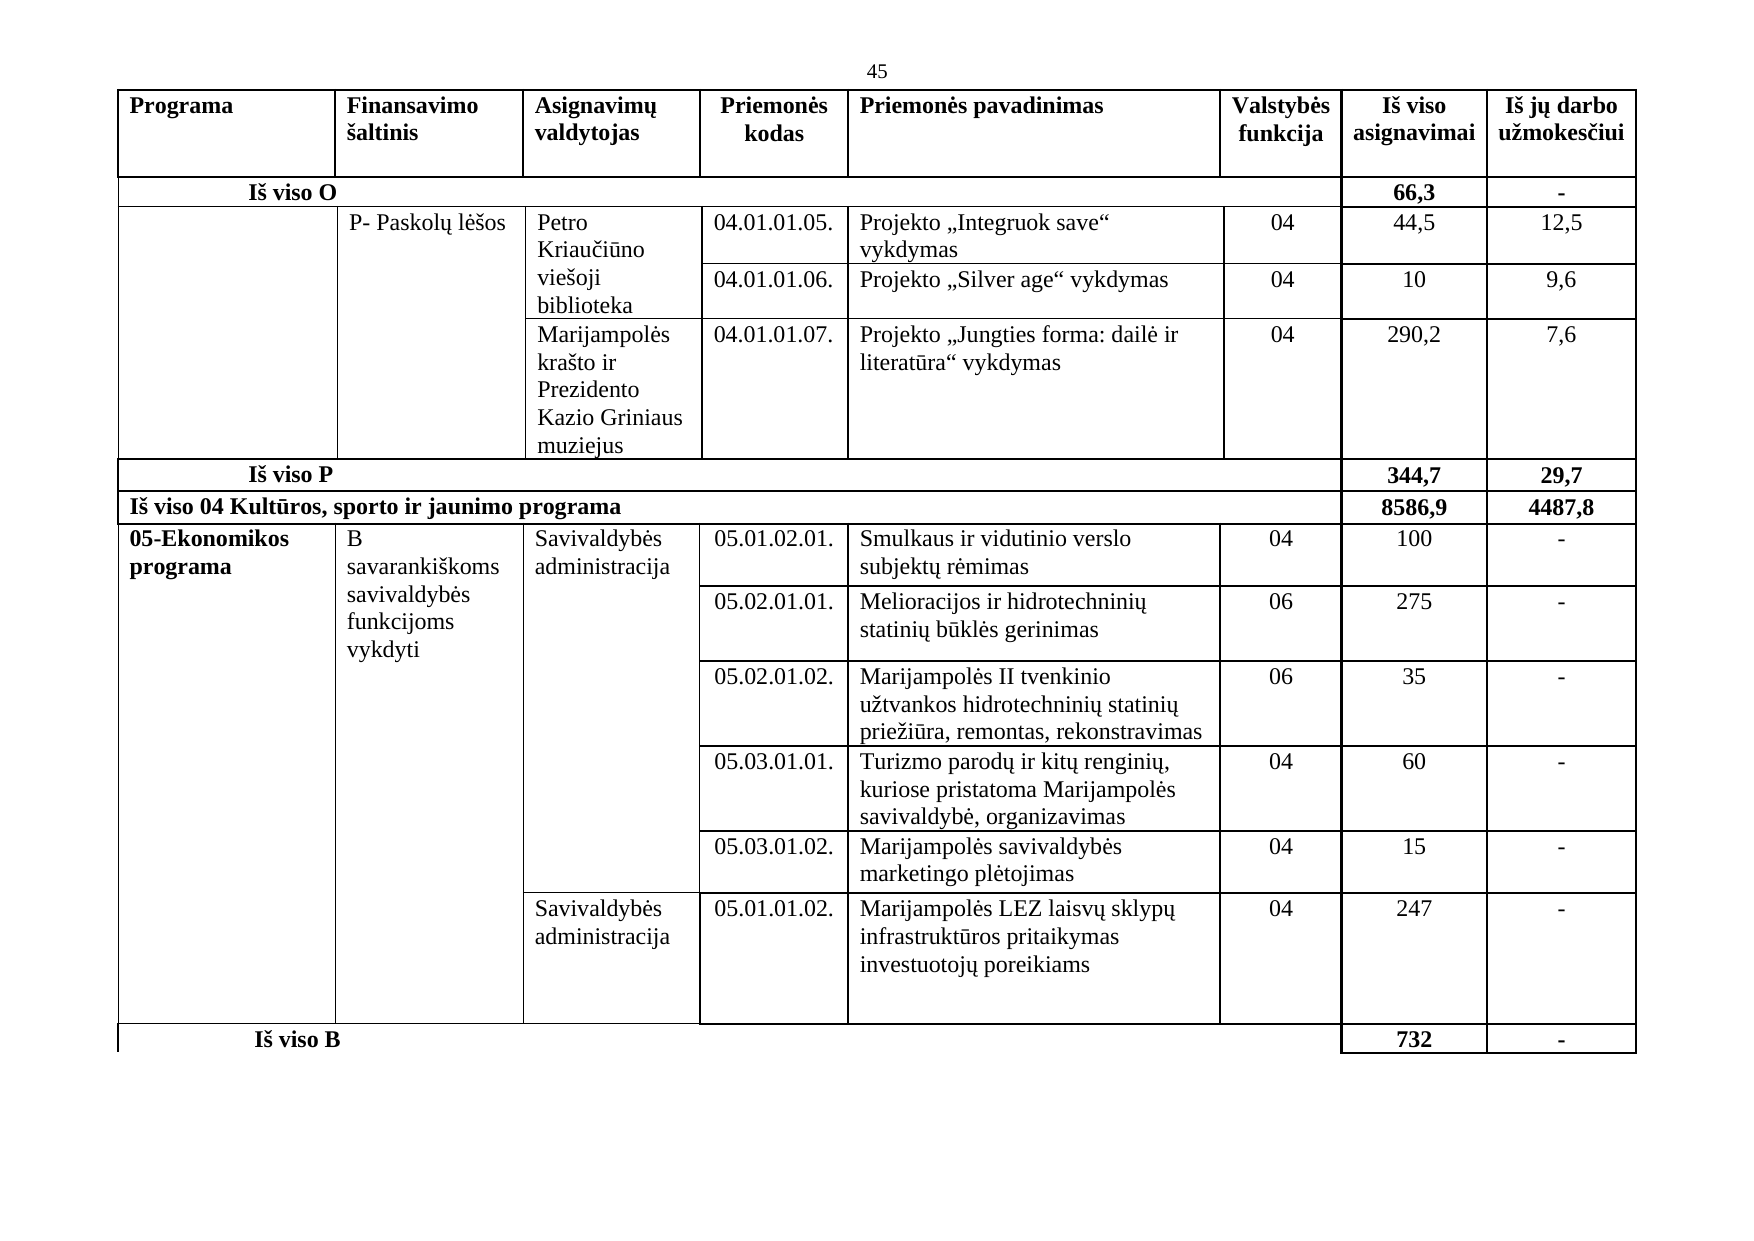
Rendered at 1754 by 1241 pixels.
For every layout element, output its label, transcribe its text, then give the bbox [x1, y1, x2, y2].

table_cell 100 [1343, 525, 1486, 585]
table_cell Marijampolės II tvenkinio užtvankos hidrotechninių statinių priežiūra, remontas, rekonstravimas [849, 662, 1219, 745]
table_cell Marijampolės krašto ir Prezidento Kazio Griniaus muziejus [526, 319, 701, 458]
table_cell Marijampolės LEZ laisvų sklypų infrastruktūros pritaikymas investuotojų poreikiams [849, 894, 1219, 1022]
table_cell Projekto „Integruok save“ vykdymas [849, 207, 1223, 263]
table_cell 15 [1343, 832, 1486, 892]
table_header Asignavimų valdytojas [524, 91, 699, 146]
table_cell Iš viso O [119, 178, 1340, 206]
table_cell 06 [1221, 587, 1340, 660]
table_cell Melioracijos ir hidrotechninių statinių būklės gerinimas [849, 587, 1219, 660]
table_cell [849, 146, 1219, 176]
table_cell [524, 146, 699, 176]
table_cell 9,6 [1488, 265, 1635, 318]
table_cell [1221, 146, 1340, 176]
table_cell Savivaldybės administracija [524, 525, 699, 892]
table_cell 04 [1225, 207, 1340, 263]
table_cell 247 [1343, 894, 1486, 1022]
table_cell 04 [1221, 747, 1340, 830]
table_cell 04 [1221, 525, 1340, 585]
table_cell 05.01.01.02. [701, 894, 847, 1022]
table_cell - [1488, 832, 1635, 892]
table_cell 60 [1343, 747, 1486, 830]
table_cell Turizmo parodų ir kitų renginių, kuriose pristatoma Marijampolės savivaldybė, organizavimas [849, 747, 1219, 830]
table_cell 04.01.01.05. [703, 207, 847, 263]
table_cell 4487,8 [1488, 492, 1635, 522]
table_cell 12,5 [1488, 208, 1635, 263]
table_cell Projekto „Silver age“ vykdymas [849, 264, 1223, 318]
table_cell [119, 207, 337, 458]
table_cell Iš viso P [119, 460, 1340, 489]
table_cell 44,5 [1343, 208, 1486, 263]
table_cell Petro Kriaučiūno viešoji biblioteka [526, 207, 701, 318]
table_header Finansavimo šaltinis [336, 91, 522, 146]
table_cell 35 [1343, 662, 1486, 745]
table_cell Smulkaus ir vidutinio verslo subjektų rėmimas [849, 525, 1219, 585]
table_cell 05.03.01.02. [700, 832, 847, 892]
table_cell [119, 146, 334, 176]
table_cell 10 [1343, 265, 1486, 318]
table_cell - [1488, 178, 1635, 206]
table_header Iš viso asignavimai [1343, 91, 1486, 176]
table_cell - [1488, 1025, 1635, 1052]
table_cell 04 [1225, 319, 1340, 458]
table_cell 290,2 [1343, 320, 1486, 458]
table_header Priemonės pavadinimas [849, 91, 1219, 146]
table_cell 04.01.01.06. [703, 264, 847, 318]
table_cell 05.03.01.01. [700, 747, 847, 830]
table_cell Savivaldybės administracija [524, 893, 699, 1022]
table_cell Projekto „Jungties forma: dailė ir literatūra“ vykdymas [849, 319, 1223, 458]
table_cell 7,6 [1488, 320, 1635, 458]
table_cell B savarankiškoms savivaldybės funkcijoms vykdyti [336, 525, 523, 1022]
table_cell 04 [1221, 894, 1340, 1022]
table_cell P- Paskolų lėšos [338, 207, 525, 458]
table_cell - [1488, 894, 1635, 1022]
table_header Iš jų darbo užmokesčiui [1488, 91, 1635, 176]
table_cell 344,7 [1343, 460, 1486, 489]
table_cell Marijampolės savivaldybės marketingo plėtojimas [849, 832, 1219, 892]
table_cell - [1488, 525, 1635, 585]
table_cell 04.01.01.07. [703, 319, 847, 458]
table_cell 05.01.02.01. [700, 525, 847, 585]
table_cell 8586,9 [1343, 492, 1486, 522]
table_cell 05-Ekonomikos programa [119, 525, 335, 1022]
table_header Valstybės funkcija [1221, 91, 1340, 146]
table_cell 29,7 [1488, 460, 1635, 489]
table_cell - [1488, 587, 1635, 660]
table_cell 04 [1225, 264, 1340, 318]
table_cell Iš viso B [119, 1024, 1340, 1052]
table_cell Iš viso 04 Kultūros, sporto ir jaunimo programa [119, 492, 1340, 522]
table_cell [336, 146, 522, 176]
table_cell 275 [1343, 587, 1486, 660]
table_header Priemonės kodas [701, 91, 847, 146]
table_cell 732 [1343, 1025, 1486, 1052]
table_cell 06 [1221, 662, 1340, 745]
table_cell 66,3 [1343, 178, 1486, 206]
table_header Programa [119, 91, 334, 146]
table_cell - [1488, 747, 1635, 830]
table_cell - [1488, 662, 1635, 745]
table_cell [701, 146, 847, 176]
table_cell 05.02.01.02. [700, 662, 847, 745]
table_cell 04 [1221, 832, 1340, 892]
table_cell 05.02.01.01. [700, 587, 847, 660]
